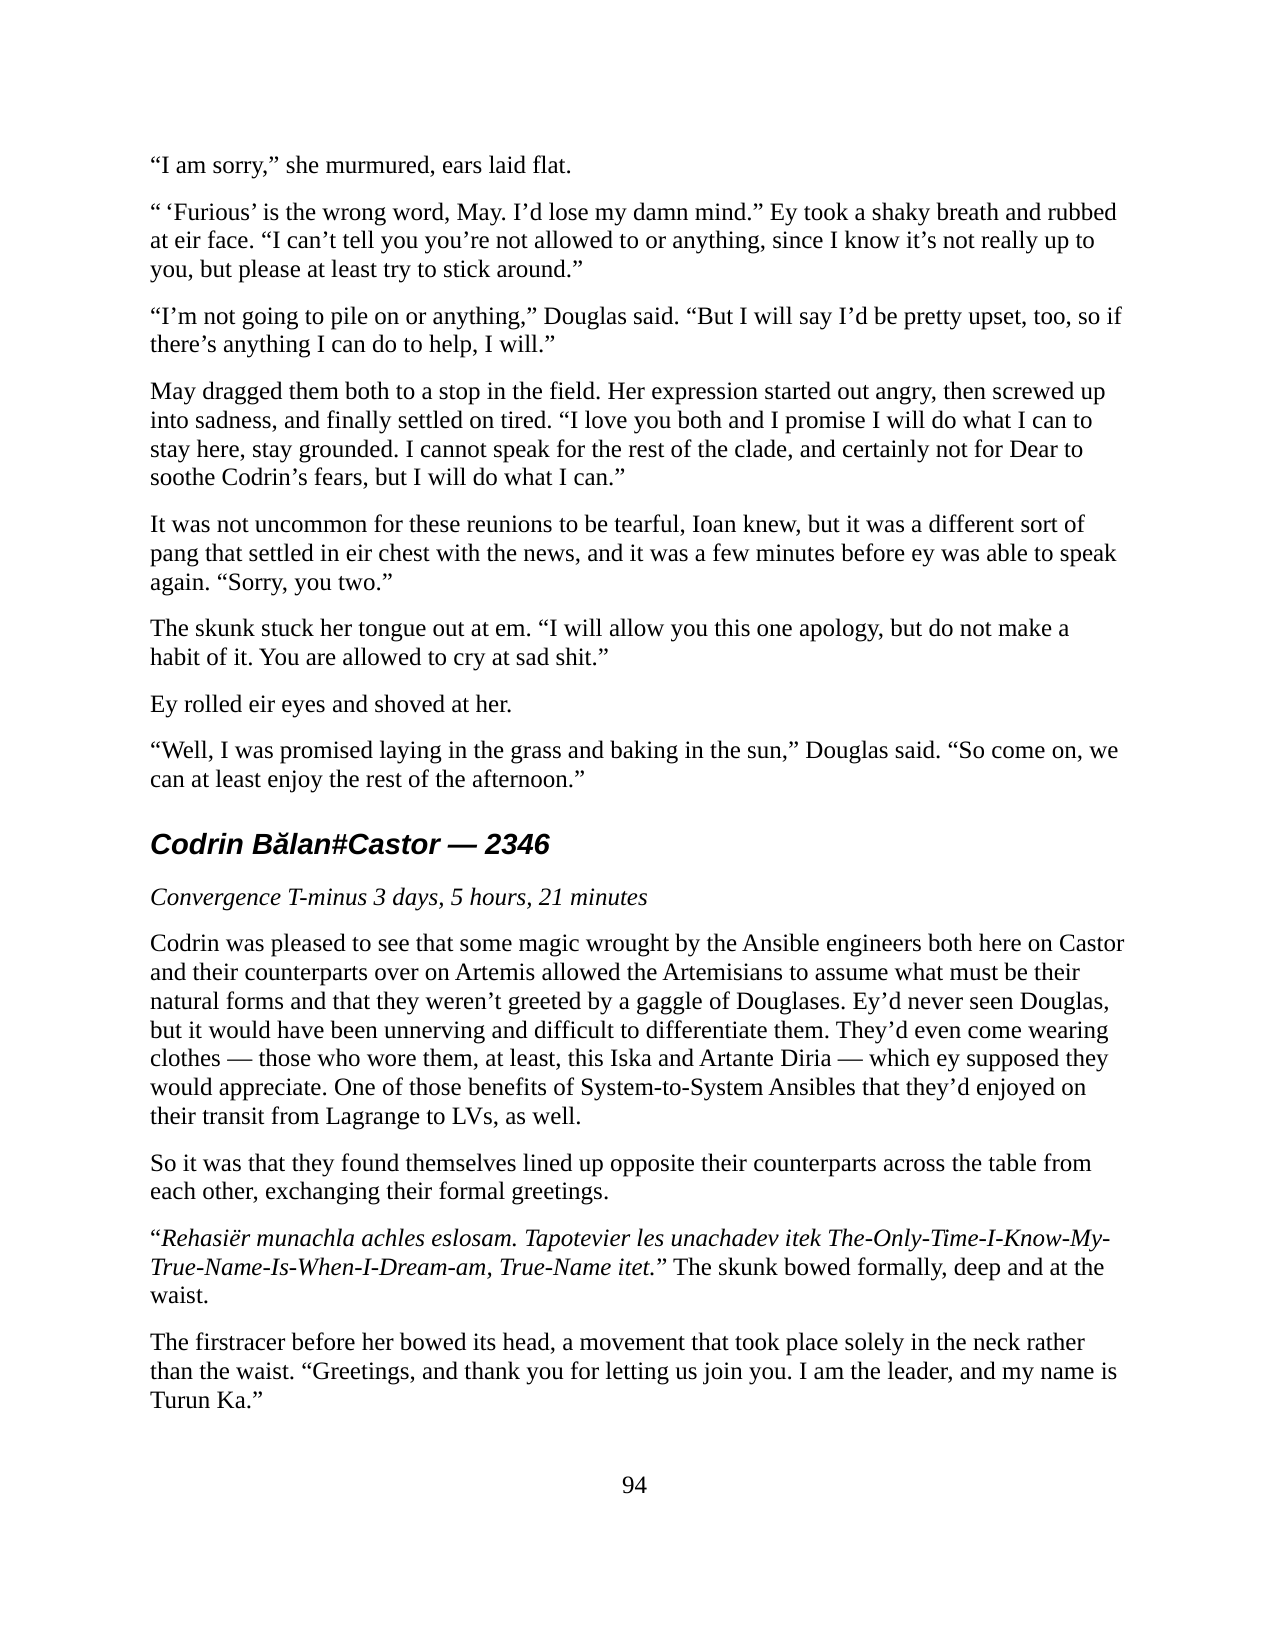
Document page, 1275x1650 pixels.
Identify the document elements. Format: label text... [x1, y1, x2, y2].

text The firstracer before her bowed its head, a movement that took place solely in the neck rather than the waist. “Greetings, and thank you for letting us join you. I am the leader, and my name is Turun Ka.” [150, 1327, 1125, 1413]
text The skunk stuck her tongue out at em. “I will allow you this one apology, but do not make a habit of it. You are allowed to cry at sad shit.” [150, 613, 1125, 671]
text “I am sorry,” she murmured, ears laid flat. [150, 150, 1125, 179]
subtitle Codrin Bălan#Castor — 2346 [150, 827, 1125, 860]
text It was not uncommon for these reunions to be tearful, Ioan knew, but it was a different sort of pang that settled in eir chest with the news, and it was a few minutes before ey was able to speak again. “Sorry, you two.” [150, 509, 1125, 595]
text May dragged them both to a stop in the field. Her expression started out angry, then screwed up into sadness, and finally settled on tired. “I love you both and I promise I will do what I can to stay here, stay grounded. I cannot speak for the rest of the clade, and certainly not for Dear to soothe Codrin’s fears, but I will do what I can.” [150, 376, 1125, 491]
text “Rehasiër munachla achles eslosam. Tapotevier les unachadev itek The-Only-Time-I-Know-My-True-Name-Is-When-I-Dream-am, True-Name itet.” The skunk bowed formally, deep and at the waist. [150, 1223, 1125, 1309]
text Codrin was pleased to see that some magic wrought by the Ansible engineers both here on Castor and their counterparts over on Artemis allowed the Artemisians to assume what must be their natural forms and that they weren’t greeted by a gaggle of Douglases. Ey’d never seen Douglas, but it would have been unnerving and difficult to differentiate them. They’d even come wearing clothes — those who wore them, at least, this Iska and Artante Diria — which ey supposed they would appreciate. One of those benefits of System-to-System Ansibles that they’d enjoyed on their transit from Lagrange to LVs, as well. [150, 928, 1125, 1130]
text “I’m not going to pile on or anything,” Douglas said. “But I will say I’d be pretty upset, too, so if there’s anything I can do to help, I will.” [150, 301, 1125, 358]
text Ey rolled eir eyes and shoved at her. [150, 689, 1125, 717]
text So it was that they found themselves lined up opposite their counterparts across the table from each other, exchanging their formal greetings. [150, 1148, 1125, 1205]
text “ ‘Furious’ is the wrong word, May. I’d lose my damn mind.” Ey took a shaky breath and rubbed at eir face. “I can’t tell you you’re not allowed to or anything, since I know it’s not really up to you, but please at least try to stick around.” [150, 197, 1125, 283]
text “Well, I was promised laying in the grass and baking in the sun,” Douglas said. “So come on, we can at least enjoy the rest of the afternoon.” [150, 735, 1125, 793]
text Convergence T-minus 3 days, 5 hours, 21 minutes [150, 882, 1125, 911]
